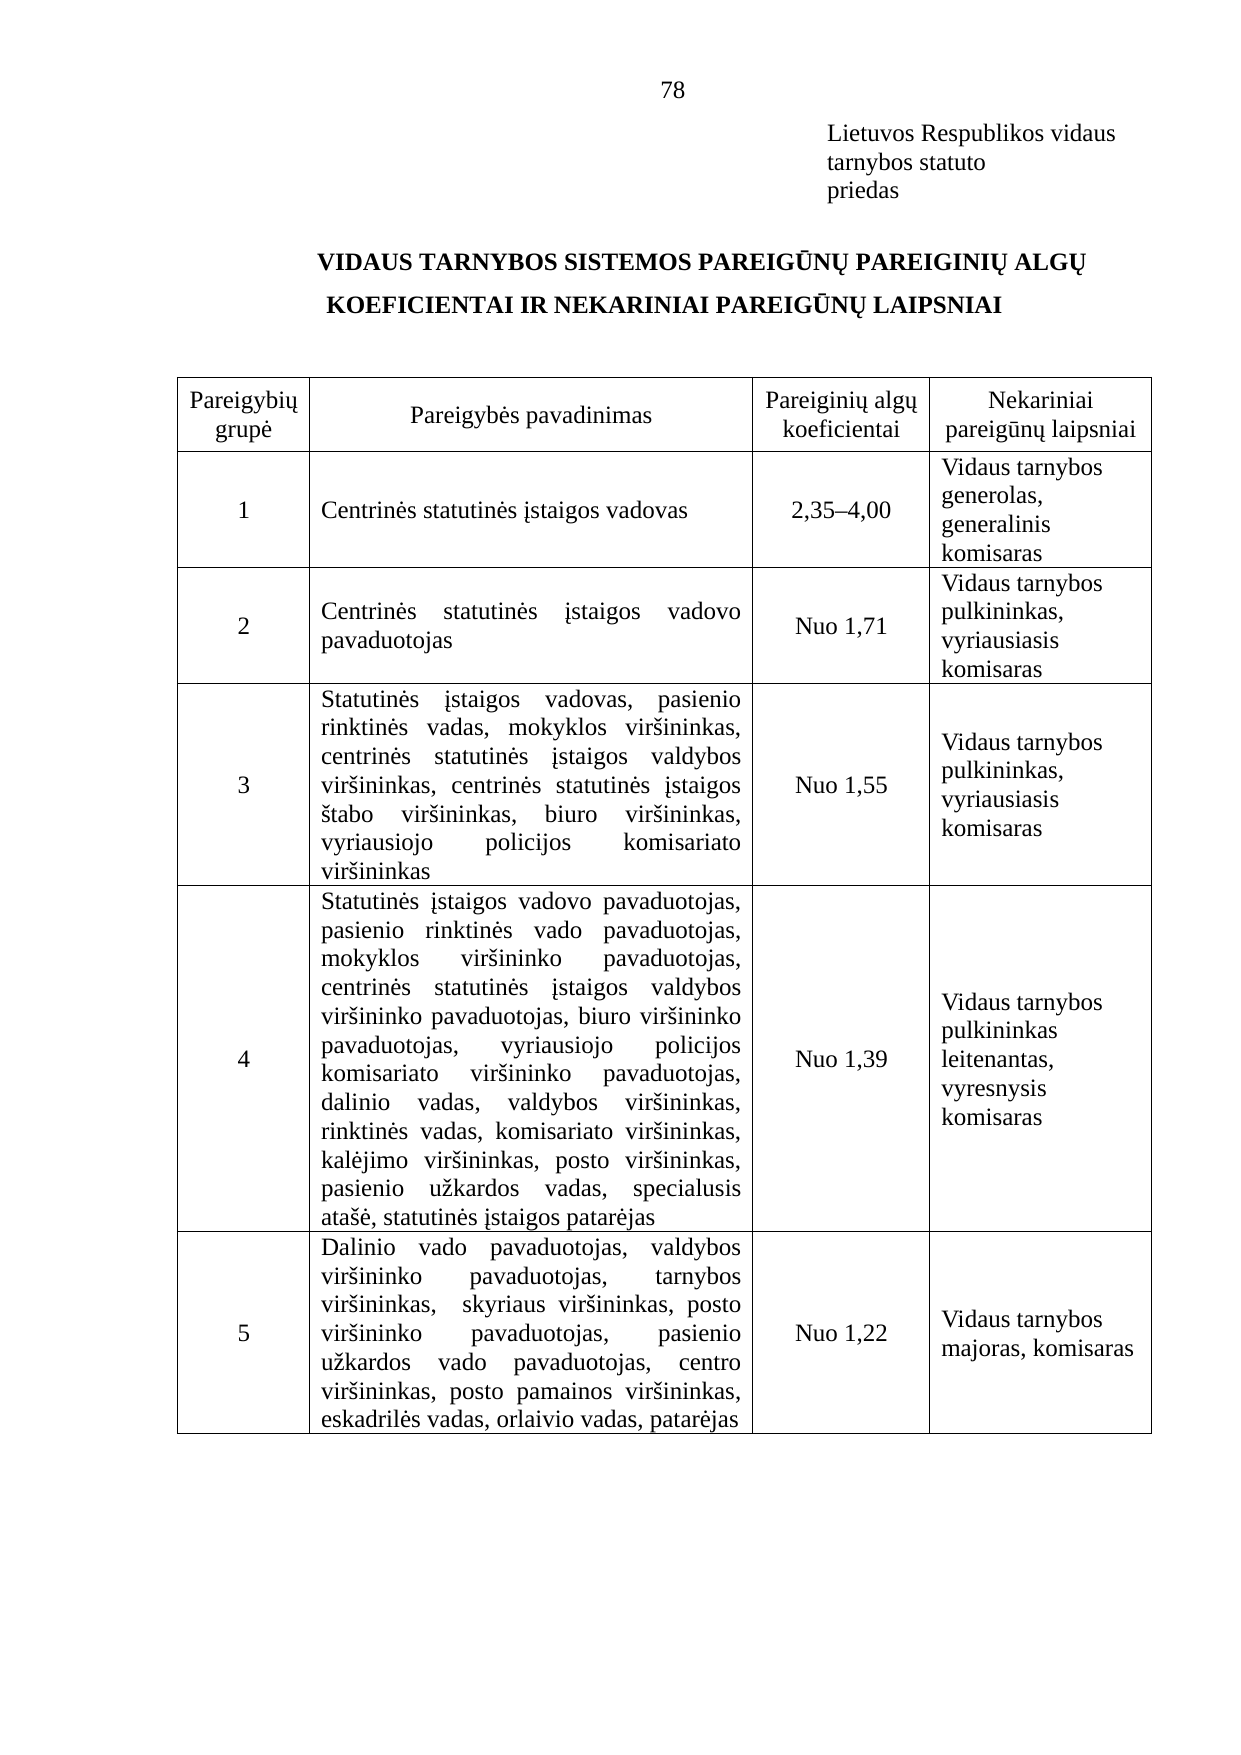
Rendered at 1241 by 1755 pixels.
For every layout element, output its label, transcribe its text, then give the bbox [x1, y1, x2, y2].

text tarnybos statuto [827, 147, 1152, 176]
text VIDAUS TARNYBOS SISTEMOS PAREIGŪNŲ PAREIGINIŲ ALGŲ KOEFICIENTAI IR NEKARINIAI PAREIGŪNŲ LAIPSNIAI [177, 247, 1152, 319]
table_cell 4 [178, 886, 309, 1231]
table_cell 2,35–4,00 [753, 452, 929, 567]
table_cell Vidaus tarnybos generolas, generalinis komisaras [930, 452, 1151, 567]
table_header Pareigybės pavadinimas [310, 378, 752, 451]
table_cell Vidaus tarnybos majoras, komisaras [930, 1232, 1151, 1433]
table_cell Nuo 1,22 [753, 1232, 929, 1433]
table_cell Vidaus tarnybos pulkininkas leitenantas, vyresnysis komisaras [930, 886, 1151, 1231]
table_cell Nuo 1,71 [753, 568, 929, 683]
table_cell Statutinės įstaigos vadovo pavaduotojas, pasienio rinktinės vado pavaduotojas, mokyklos viršininko pavaduotojas, centrinės statutinės įstaigos valdybos viršininko pavaduotojas, biuro viršininko pavaduotojas, vyriausiojo policijos komisariato viršininko pavaduotojas, dalinio vadas, valdybos viršininkas, rinktinės vadas, komisariato viršininkas, kalėjimo viršininkas, posto viršininkas, pasienio užkardos vadas, specialusis atašė, statutinės įstaigos patarėjas [310, 886, 752, 1231]
table_cell Statutinės įstaigos vadovas, pasienio rinktinės vadas, mokyklos viršininkas, centrinės statutinės įstaigos valdybos viršininkas, centrinės statutinės įstaigos štabo viršininkas, biuro viršininkas, vyriausiojo policijos komisariato viršininkas [310, 684, 752, 885]
table_cell 1 [178, 452, 309, 567]
table_cell Centrinės statutinės įstaigos vadovas [310, 452, 752, 567]
table_cell Vidaus tarnybos pulkininkas, vyriausiasis komisaras [930, 684, 1151, 885]
table_cell Nuo 1,55 [753, 684, 929, 885]
table_cell Centrinės statutinės įstaigos vadovo pavaduotojas [310, 568, 752, 683]
table_header Pareigybių grupė [178, 378, 309, 451]
table_header Pareiginių algų koeficientai [753, 378, 929, 451]
text Lietuvos Respublikos vidaus [827, 118, 1152, 147]
table_cell 3 [178, 684, 309, 885]
table_cell 5 [178, 1232, 309, 1433]
table_header Nekariniai pareigūnų laipsniai [930, 378, 1151, 451]
table_cell Dalinio vado pavaduotojas, valdybos viršininko pavaduotojas, tarnybos viršininkas, skyriaus viršininkas, posto viršininko pavaduotojas, pasienio užkardos vado pavaduotojas, centro viršininkas, posto pamainos viršininkas, eskadrilės vadas, orlaivio vadas, patarėjas [310, 1232, 752, 1433]
text priedas [827, 176, 1152, 204]
table_cell 2 [178, 568, 309, 683]
table_cell Vidaus tarnybos pulkininkas, vyriausiasis komisaras [930, 568, 1151, 683]
table_cell Nuo 1,39 [753, 886, 929, 1231]
